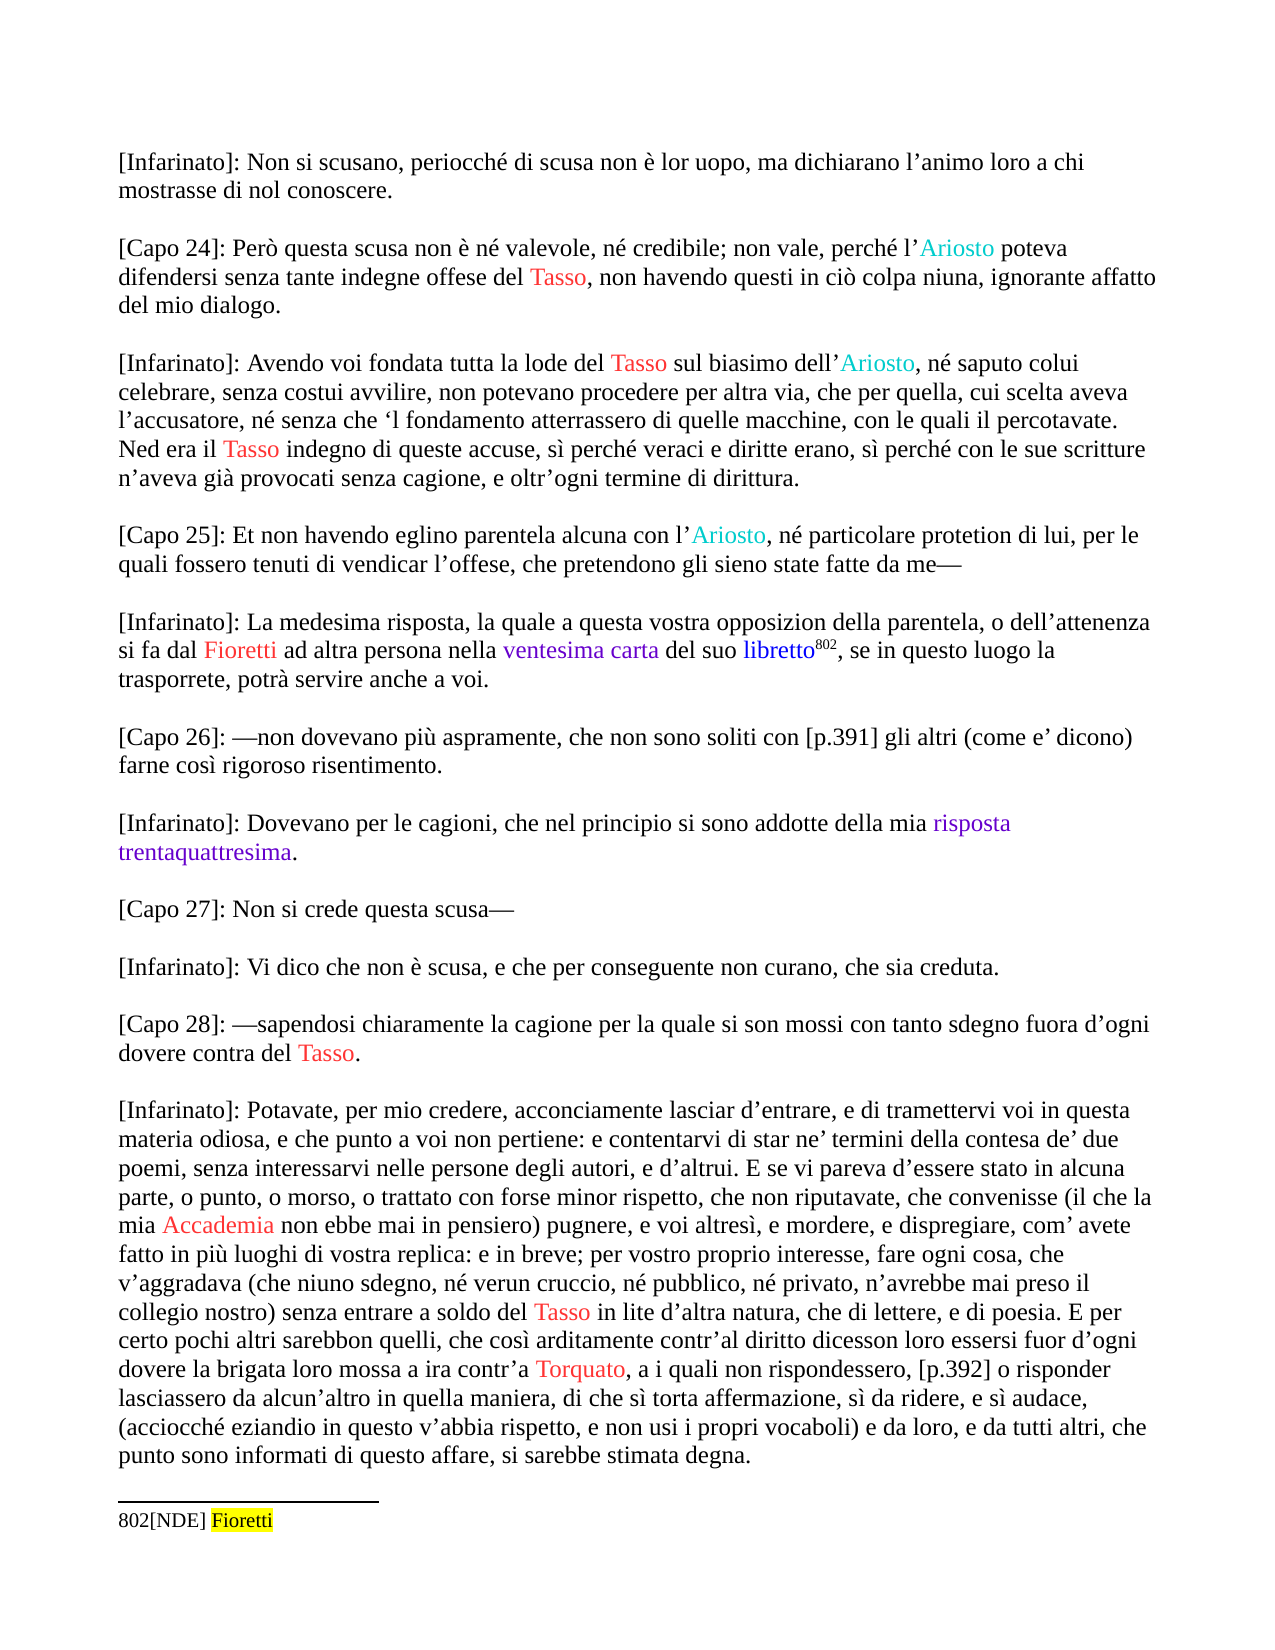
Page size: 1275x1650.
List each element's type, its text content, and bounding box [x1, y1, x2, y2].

text [Infarinato]: Potavate, per mio credere, acconciamente lasciar d’entrare, e di tramettervi voi in questa materia odiosa, e che punto a voi non pertiene: e contentarvi di star ne’ termini della contesa de’ due poemi, senza interessarvi nelle persone degli autori, e d’altrui. E se vi pareva d’essere stato in alcuna parte, o punto, o morso, o trattato con forse minor rispetto, che non riputavate, che convenisse (il che la mia Accademia non ebbe mai in pensiero) pugnere, e voi altresì, e mordere, e dispregiare, com’ avete fatto in più luoghi di vostra replica: e in breve; per vostro proprio interesse, fare ogni cosa, che v’aggradava (che niuno sdegno, né verun cruccio, né pubblico, né privato, n’avrebbe mai preso il collegio nostro) senza entrare a soldo del Tasso in lite d’altra natura, che di lettere, e di poesia. E per certo pochi altri sarebbon quelli, che così arditamente contr’al diritto dicesson loro essersi fuor d’ogni dovere la brigata loro mossa a ira contr’a Torquato, a i quali non rispondessero, [p.392] o risponder lasciassero da alcun’altro in quella maniera, di che sì torta affermazione, sì da ridere, e sì audace, (acciocché eziandio in questo v’abbia rispetto, e non usi i propri vocaboli) e da loro, e da tutti altri, che punto sono informati di questo affare, si sarebbe stimata degna. [118, 1096, 1157, 1469]
text [Infarinato]: Avendo voi fondata tutta la lode del Tasso sul biasimo dell’Ariosto, né saputo colui celebrare, senza costui avvilire, non potevano procedere per altra via, che per quella, cui scelta aveva l’accusatore, né senza che ‘l fondamento atterrassero di quelle macchine, con le quali il percotavate. Ned era il Tasso indegno di queste accuse, sì perché veraci e diritte erano, sì perché con le sue scritture n’aveva già provocati senza cagione, e oltr’ogni termine di dirittura. [118, 348, 1157, 492]
text [NDE] Fioretti [118, 1508, 1157, 1532]
text [Capo 26]: —non dovevano più aspramente, che non sono soliti con [p.391] gli altri (come e’ dicono) farne così rigoroso risentimento. [118, 722, 1157, 779]
text [Infarinato]: Vi dico che non è scusa, e che per conseguente non curano, che sia creduta. [118, 952, 1157, 981]
text [Infarinato]: Dovevano per le cagioni, che nel principio si sono addotte della mia risposta trentaquattresima. [118, 808, 1157, 866]
text [Capo 25]: Et non havendo eglino parentela alcuna con l’Ariosto, né particolare protetion di lui, per le quali fossero tenuti di vendicar l’offese, che pretendono gli sieno state fatte da me— [118, 521, 1157, 578]
text [Capo 28]: —sapendosi chiaramente la cagione per la quale si son mossi con tanto sdegno fuora d’ogni dovere contra del Tasso. [118, 1009, 1157, 1067]
text [Infarinato]: Non si scusano, periocché di scusa non è lor uopo, ma dichiarano l’animo loro a chi mostrasse di nol conoscere. [118, 147, 1157, 204]
text [Infarinato]: La medesima risposta, la quale a questa vostra opposizion della parentela, o dell’attenenza si fa dal Fioretti ad altra persona nella ventesima carta del suo libretto, se in questo luogo la trasporrete, potrà servire anche a voi. [118, 607, 1157, 693]
text [Capo 24]: Però questa scusa non è né valevole, né credibile; non vale, perché l’Ariosto poteva difendersi senza tante indegne offese del Tasso, non havendo questi in ciò colpa niuna, ignorante affatto del mio dialogo. [118, 233, 1157, 319]
text [Capo 27]: Non si crede questa scusa— [118, 894, 1157, 923]
